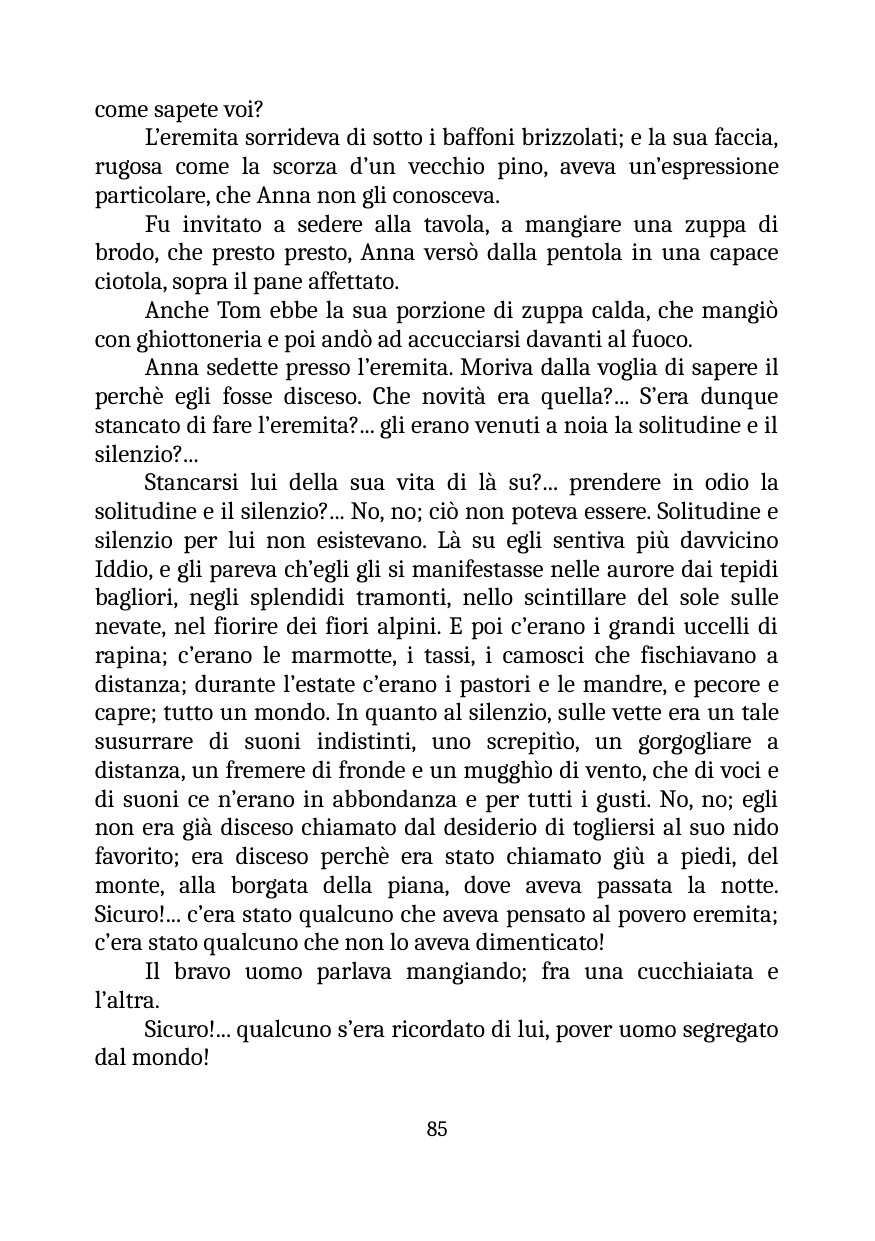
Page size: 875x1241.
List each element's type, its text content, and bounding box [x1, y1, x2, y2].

text Anna sedette presso l’eremita. Moriva dalla voglia di sapere il perchè egli fosse disceso. Che novità era quella?... S’era dunque stancato di fare l’eremita?... gli erano venuti a noia la solitudine e il silenzio?... [94, 353, 779, 468]
text Sicuro!... qualcuno s’era ricordato di lui, pover uomo segregato dal mondo! [94, 1014, 779, 1072]
text come sapete voi? [94, 94, 779, 123]
text L’eremita sorrideva di sotto i baffoni brizzolati; e la sua faccia, rugosa come la scorza d’un vecchio pino, aveva un’espressione particolare, che Anna non gli conosceva. [94, 123, 779, 209]
text Il bravo uomo parlava mangiando; fra una cucchiaiata e l’altra. [94, 957, 779, 1014]
text Anche Tom ebbe la sua porzione di zuppa calda, che mangiò con ghiottoneria e poi andò ad accucciarsi davanti al fuoco. [94, 296, 779, 353]
text Stancarsi lui della sua vita di là su?... prendere in odio la solitudine e il silenzio?... No, no; ciò non poteva essere. Solitudine e silenzio per lui non esistevano. Là su egli sentiva più davvicino Iddio, e gli pareva ch’egli gli si manifestasse nelle aurore dai tepidi bagliori, negli splendidi tramonti, nello scintillare del sole sulle nevate, nel fiorire dei fiori alpini. E poi c’erano i grandi uccelli di rapina; c’erano le marmotte, i tassi, i camosci che fischiavano a distanza; durante l’estate c’erano i pastori e le mandre, e pecore e capre; tutto un mondo. In quanto al silenzio, sulle vette era un tale susurrare di suoni indistinti, uno screpitìo, un gorgogliare a distanza, un fremere di fronde e un mugghìo di vento, che di voci e di suoni ce n’erano in abbondanza e per tutti i gusti. No, no; egli non era già disceso chiamato dal desiderio di togliersi al suo nido favorito; era disceso perchè era stato chiamato giù a piedi, del monte, alla borgata della piana, dove aveva passata la notte. Sicuro!... c’era stato qualcuno che aveva pensato al povero eremita; c’era stato qualcuno che non lo aveva dimenticato! [94, 468, 779, 957]
text Fu invitato a sedere alla tavola, a mangiare una zuppa di brodo, che presto presto, Anna versò dalla pentola in una capace ciotola, sopra il pane affettato. [94, 209, 779, 296]
